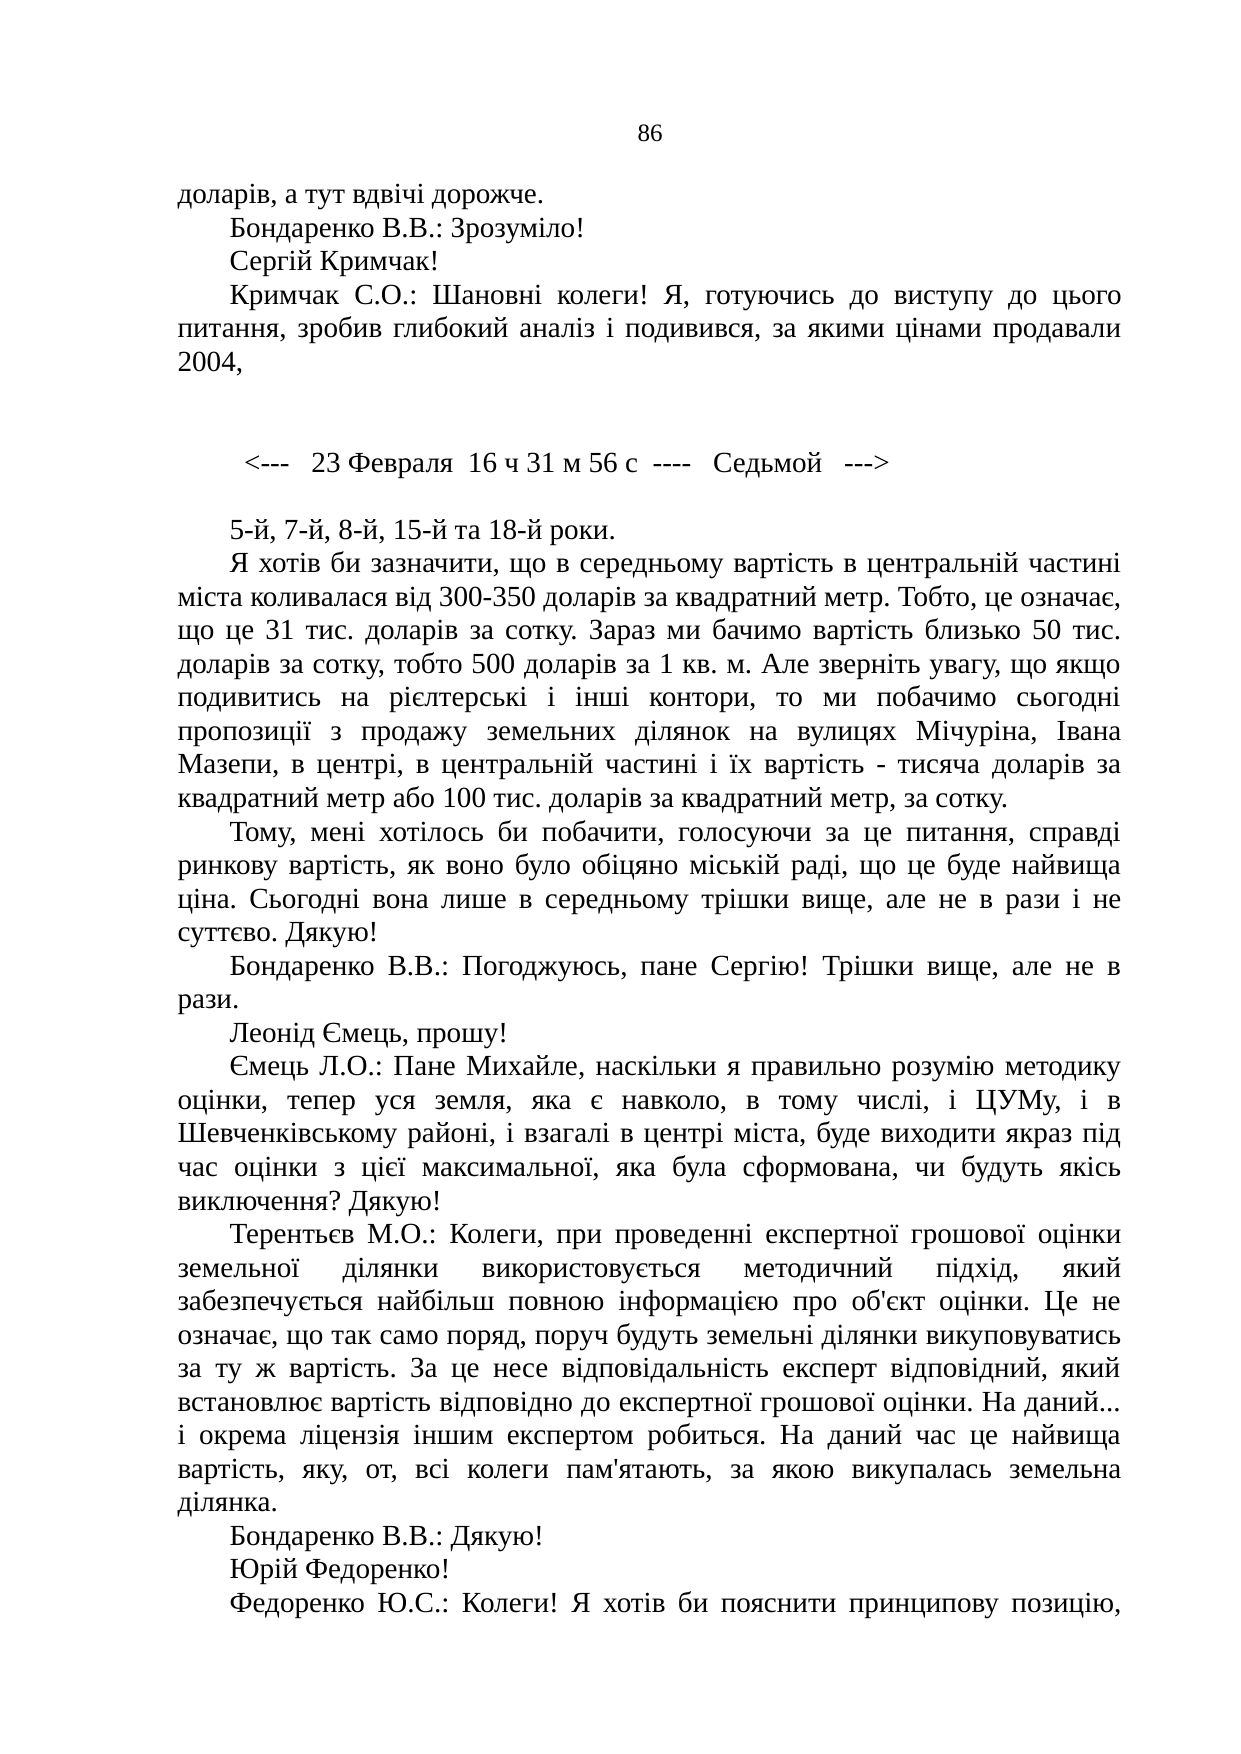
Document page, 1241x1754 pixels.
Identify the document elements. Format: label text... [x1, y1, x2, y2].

text Сергій Кримчак! [177, 243, 1122, 277]
text Бондаренко В.В.: Дякую! [177, 1518, 1122, 1552]
text Леонід Ємець, прошу! [177, 1015, 1122, 1048]
text Тому, мені хотілось би побачити, голосуючи за це питання, справді ринкову вартість, як воно було обіцяно міській раді, що це буде найвища ціна. Сьогодні вона лише в середньому трішки вище, але не в рази і не суттєво. Дякую! [177, 814, 1122, 948]
text <--- 23 Февраля 16 ч 31 м 56 с ---- Седьмой ---> [177, 445, 1122, 478]
text Ємець Л.О.: Пане Михайле, наскільки я правильно розумію методику оцінки, тепер уся земля, яка є навколо, в тому числі, і ЦУМу, і в Шевченківському районі, і взагалі в центрі міста, буде виходити якраз під час оцінки з цієї максимальної, яка була сформована, чи будуть якісь виключення? Дякую! [177, 1048, 1122, 1216]
text Кримчак С.О.: Шановні колеги! Я, готуючись до виступу до цього питання, зробив глибокий аналіз і подивився, за якими цінами продавали 2004, [177, 277, 1122, 378]
text Бондаренко В.В.: Погоджуюсь, пане Сергію! Трішки вище, але не в рази. [177, 948, 1122, 1015]
text Терентьєв М.О.: Колеги, при проведенні експертної грошової оцінки земельної ділянки використовується методичний підхід, який забезпечується найбільш повною інформацією про об'єкт оцінки. Це не означає, що так само поряд, поруч будуть земельні ділянки викуповуватись за ту ж вартість. За це несе відповідальність експерт відповідний, який встановлює вартість відповідно до експертної грошової оцінки. На даний... і окрема ліцензія іншим експертом робиться. На даний час це найвища вартість, яку, от, всі колеги пам'ятають, за якою викупалась земельна ділянка. [177, 1216, 1122, 1518]
text 5-й, 7-й, 8-й, 15-й та 18-й роки. [177, 512, 1122, 545]
text Федоренко Ю.С.: Колеги! Я хотів би пояснити принципову позицію, [177, 1585, 1122, 1619]
text доларів, а тут вдвічі дорожче. [177, 176, 1122, 210]
text Бондаренко В.В.: Зрозуміло! [177, 210, 1122, 243]
text Юрій Федоренко! [177, 1552, 1122, 1585]
text Я хотів би зазначити, що в середньому вартість в центральній частині міста коливалася від 300-350 доларів за квадратний метр. Тобто, це означає, що це 31 тис. доларів за сотку. Зараз ми бачимо вартість близько 50 тис. доларів за сотку, тобто 500 доларів за 1 кв. м. Але зверніть увагу, що якщо подивитись на рієлтерські і інші контори, то ми побачимо сьогодні пропозиції з продажу земельних ділянок на вулицях Мічуріна, Івана Мазепи, в центрі, в центральній частині і їх вартість - тисяча доларів за квадратний метр або 100 тис. доларів за квадратний метр, за сотку. [177, 545, 1122, 814]
